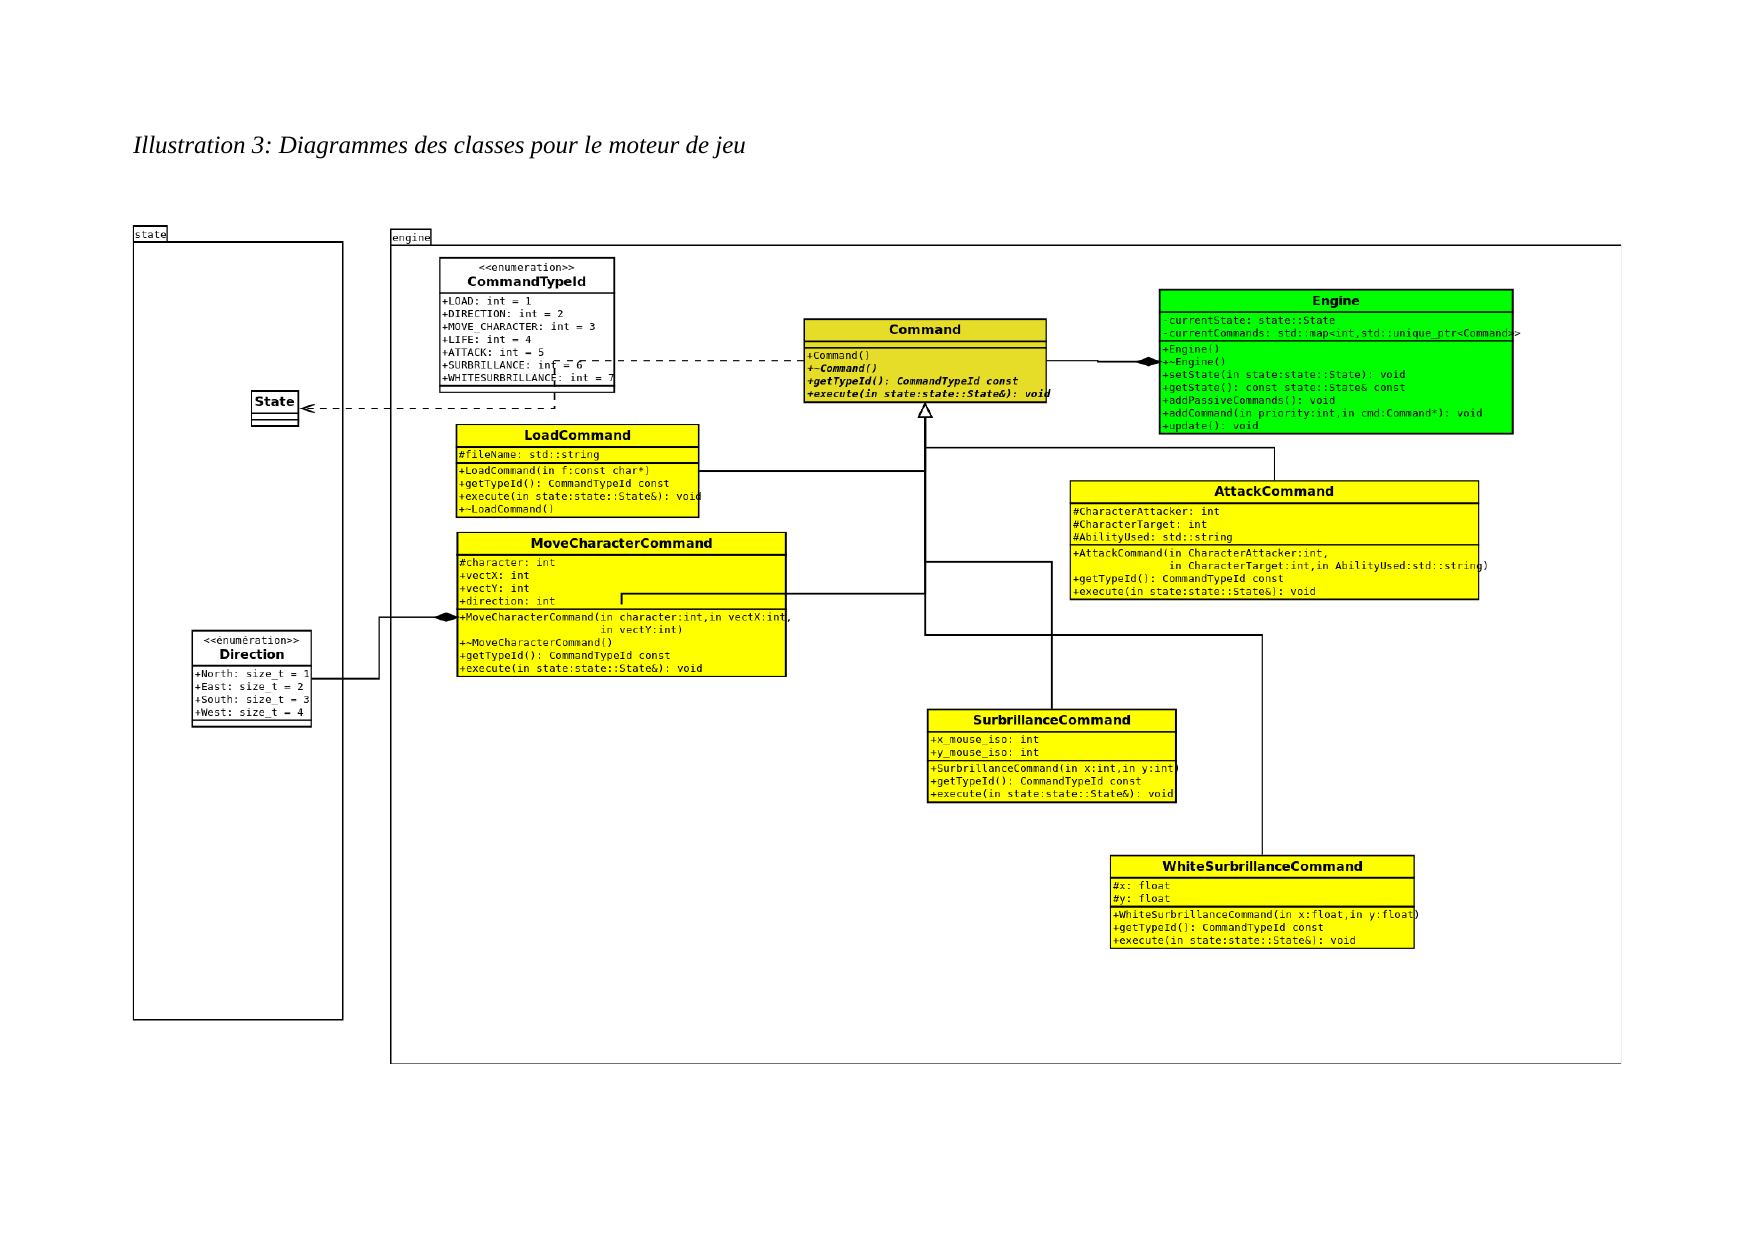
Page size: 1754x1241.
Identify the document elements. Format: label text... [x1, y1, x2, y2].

picture [132, 225, 1622, 1064]
text Illustration 3: Diagrammes des classes pour le moteur de jeu [133, 131, 1621, 159]
